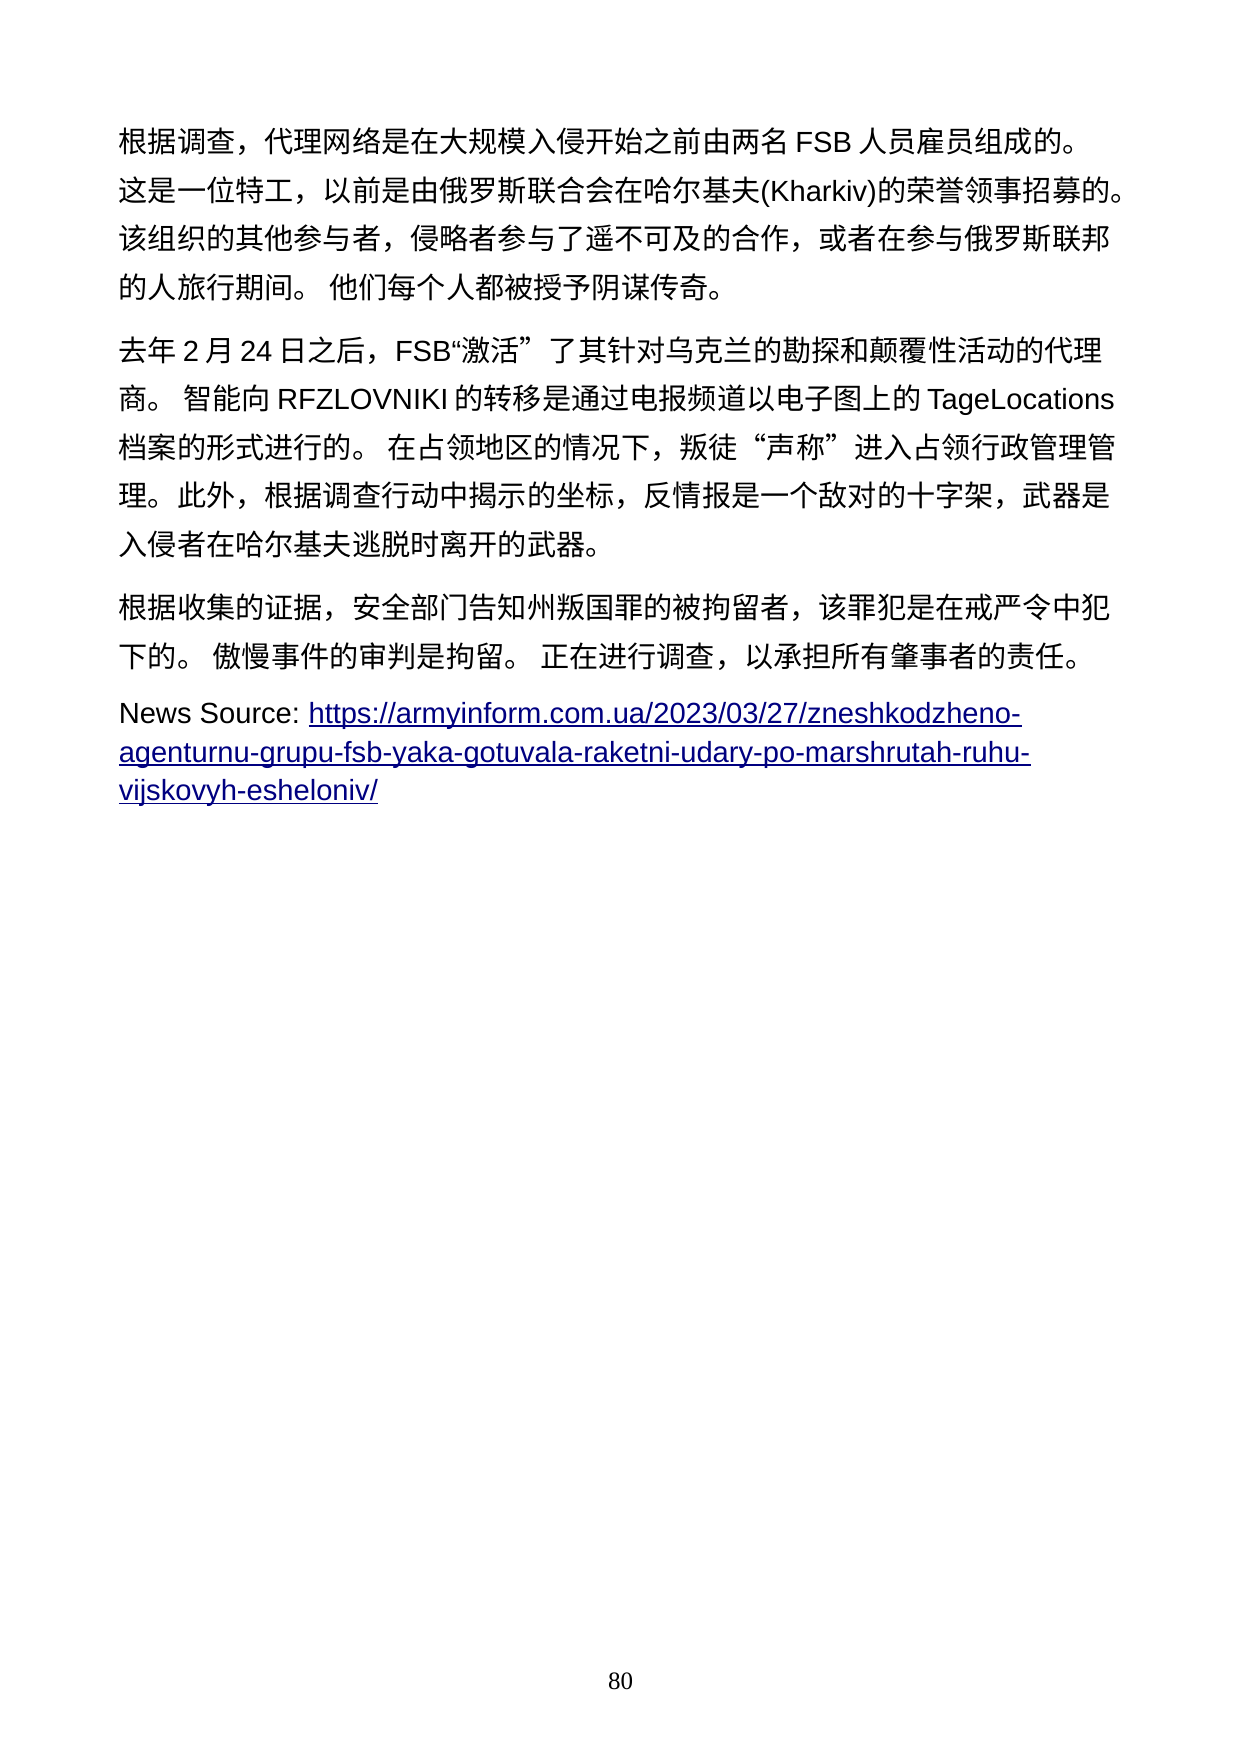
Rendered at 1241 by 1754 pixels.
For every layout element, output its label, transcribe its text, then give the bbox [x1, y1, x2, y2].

text 去年2月24日之后，FSB“激活”了其针对乌克兰的勘探和颠覆性活动的代理商。 智能向RFZLOVNIKI的转移是通过电报频道以电子图上的TageLocations档案的形式进行的。 在占领地区的情况下，叛徒“声称”进入占领行政管理管理。此外，根据调查行动中揭示的坐标，反情报是一个敌对的十字架，武器是入侵者在哈尔基夫逃脱时离开的武器。 [118, 327, 1122, 564]
text 根据调查，代理网络是在大规模入侵开始之前由两名FSB人员雇员组成的。 这是一位特工，以前是由俄罗斯联合会在哈尔基夫(Kharkiv)的荣誉领事招募的。该组织的其他参与者，侵略者参与了遥不可及的合作，或者在参与俄罗斯联邦的人旅行期间。 他们每个人都被授予阴谋传奇。 [118, 118, 1122, 306]
text News Source: https://armyinform.com.ua/2023/03/27/zneshkodzheno-agenturnu-grupu-fsb-yaka-gotuvala-raketni-udary-po-marshrutah-ruhu-vijskovyh-esheloniv/ [118, 696, 1122, 807]
text 根据收集的证据，安全部门告知州叛国罪的被拘留者，该罪犯是在戒严令中犯下的。 傲慢事件的审判是拘留。 正在进行调查，以承担所有肇事者的责任。 [118, 584, 1122, 675]
